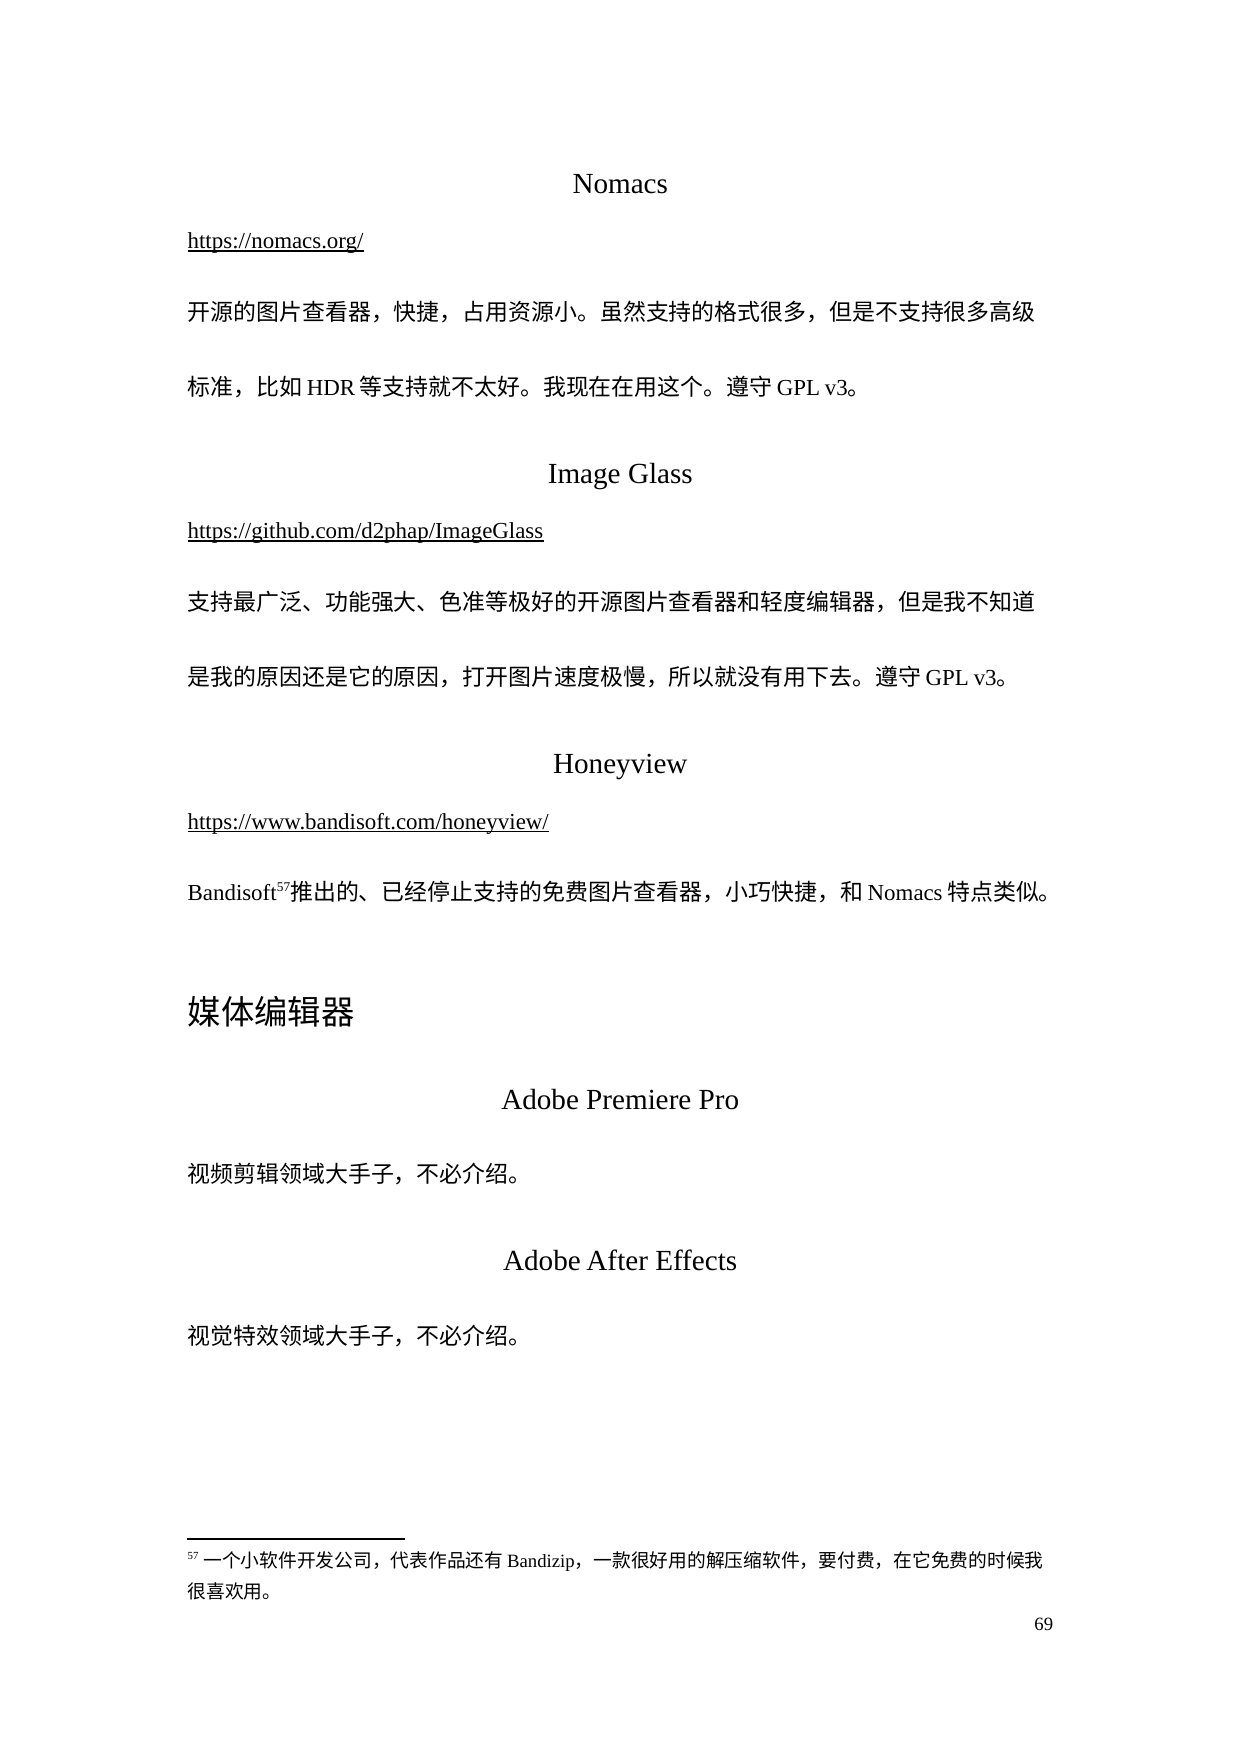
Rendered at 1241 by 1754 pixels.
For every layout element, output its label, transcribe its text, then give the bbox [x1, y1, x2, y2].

subtitle Image Glass [187, 440, 1053, 505]
text 支持最广泛、功能强大、色准等极好的开源图片查看器和轻度编辑器，但是我不知道是我的原因还是它的原因，打开图片速度极慢，所以就没有用下去。遵守GPL v3。 [187, 568, 1053, 708]
subtitle Adobe Premiere Pro [187, 1066, 1053, 1131]
text 视频剪辑领域大手子，不必介绍。 [187, 1141, 1053, 1206]
text 一个小软件开发公司，代表作品还有Bandizip，一款很好用的解压缩软件，要付费，在它免费的时候我很喜欢用。 [187, 1545, 1053, 1604]
subtitle Adobe After Effects [187, 1227, 1053, 1292]
subtitle 媒体编辑器 [187, 977, 1053, 1042]
text 开源的图片查看器，快捷，占用资源小。虽然支持的格式很多，但是不支持很多高级标准，比如HDR等支持就不太好。我现在在用这个。遵守GPL v3。 [187, 278, 1053, 418]
subtitle Nomacs [187, 150, 1053, 215]
text Bandisoft推出的、已经停止支持的免费图片查看器，小巧快捷，和Nomacs特点类似。 [187, 858, 1053, 923]
text https://www.bandisoft.com/honeyview/ [187, 805, 1053, 837]
subtitle Honeyview [187, 730, 1053, 795]
text https://nomacs.org/ [187, 224, 1053, 257]
text https://github.com/d2phap/ImageGlass [187, 514, 1053, 547]
text 视觉特效领域大手子，不必介绍。 [187, 1302, 1053, 1367]
